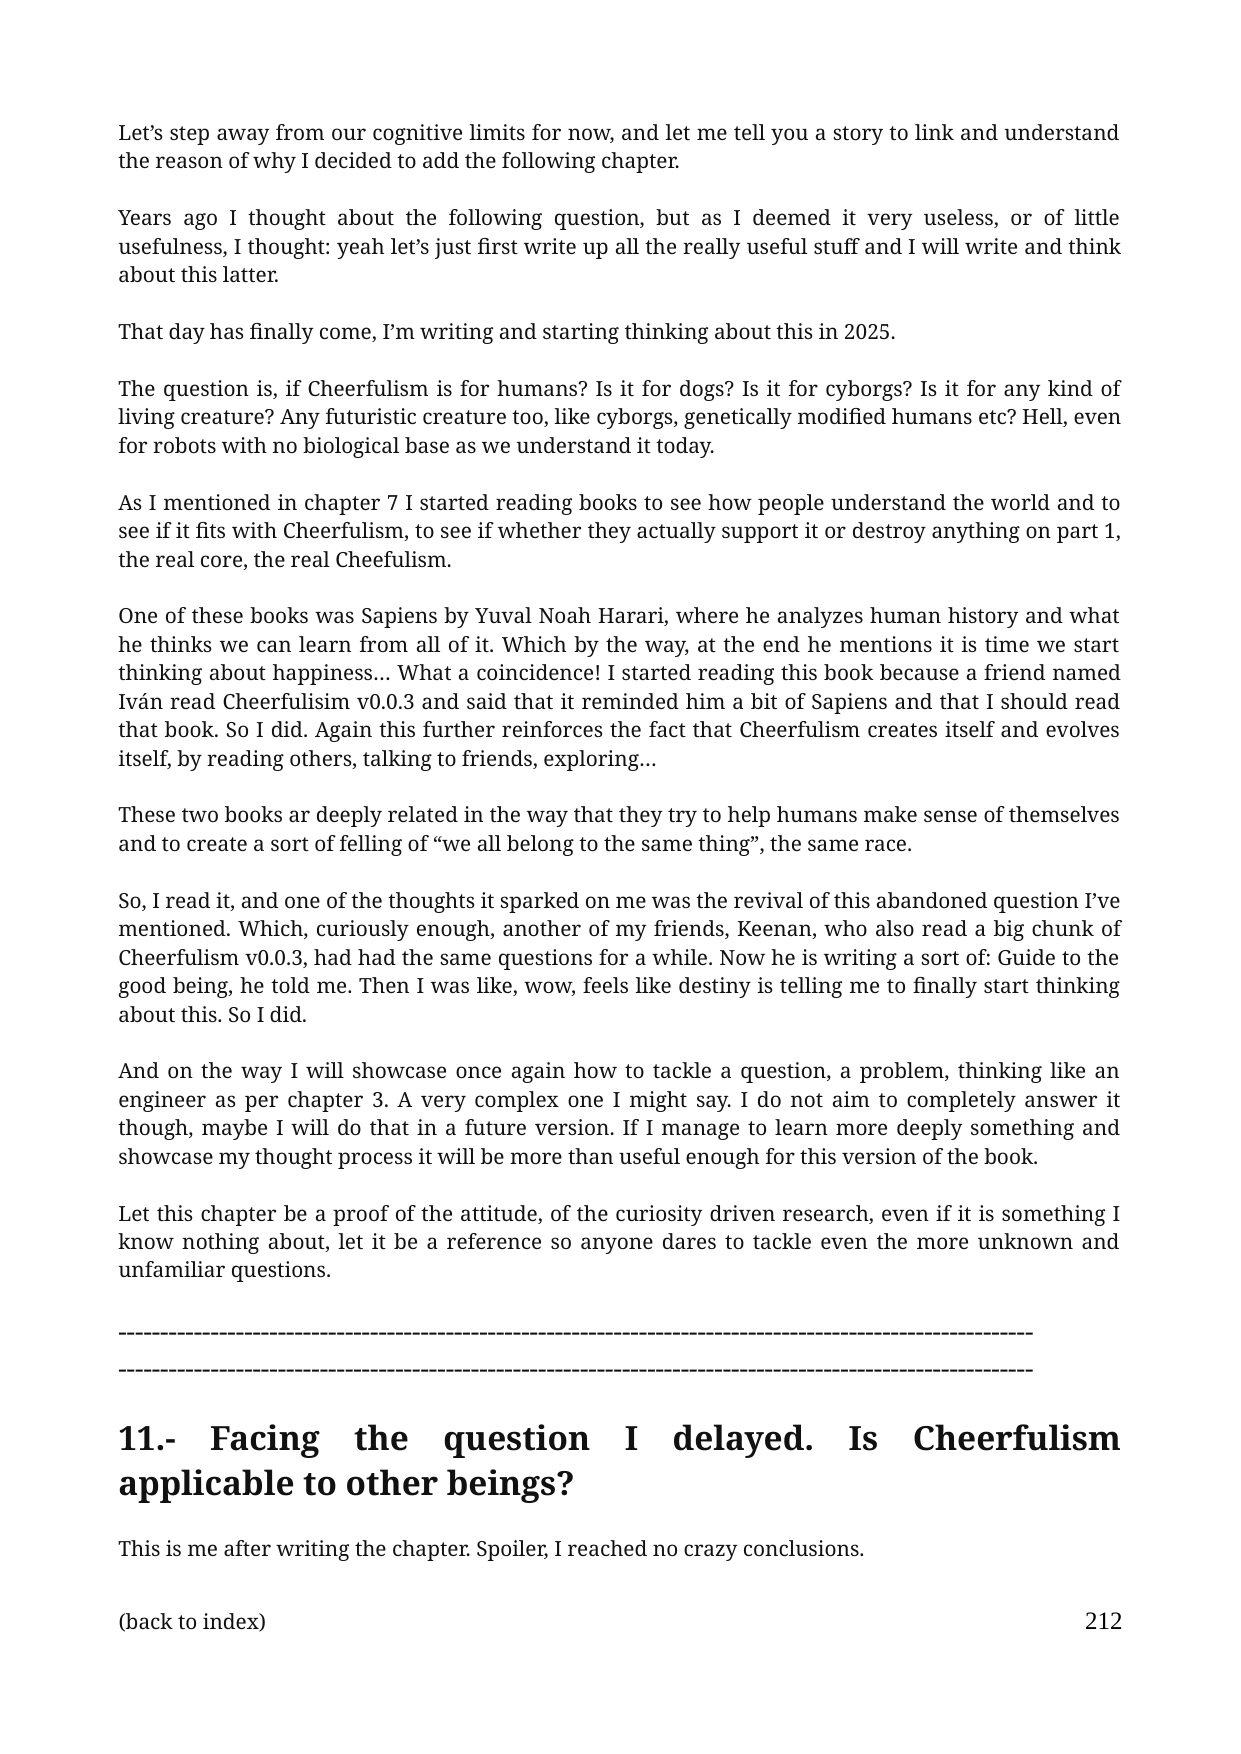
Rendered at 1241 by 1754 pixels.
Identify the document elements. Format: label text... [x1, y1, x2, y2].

text That day has finally come, I’m writing and starting thinking about this in 2025. [118, 317, 1122, 346]
text Let this chapter be a proof of the attitude, of the curiosity driven research, even if it is something I know nothing about, let it be a reference so anyone dares to tackle even the more unknown and unfamiliar questions. [118, 1199, 1122, 1284]
text The question is, if Cheerfulism is for humans? Is it for dogs? Is it for cyborgs? Is it for any kind of living creature? Any futuristic creature too, like cyborgs, genetically modified humans etc? Hell, even for robots with no biological base as we understand it today. [118, 374, 1122, 459]
text This is me after writing the chapter. Spoiler, I reached no crazy conclusions. [118, 1534, 1122, 1562]
text These two books ar deeply related in the way that they try to help humans make sense of themselves and to create a sort of felling of “we all belong to the same thing”, the same race. [118, 801, 1122, 857]
text One of these books was Sapiens by Yuval Noah Harari, where he analyzes human history and what he thinks we can learn from all of it. Which by the way, at the end he mentions it is time we start thinking about happiness… What a coincidence! I started reading this book because a friend named Iván read Cheerfulisim v0.0.3 and said that it reminded him a bit of Sapiens and that I should read that book. So I did. Again this further reinforces the fact that Cheerfulism creates itself and evolves itself, by reading others, talking to friends, exploring… [118, 602, 1122, 772]
text As I mentioned in chapter 7 I started reading books to see how people understand the world and to see if it fits with Cheerfulism, to see if whether they actually support it or destroy anything on part 1, the real core, the real Cheefulism. [118, 488, 1122, 573]
text ------------------------------------------------------------------------------------------------------------- [118, 1349, 1122, 1386]
text So, I read it, and one of the thoughts it sparked on me was the revival of this abandoned question I’ve mentioned. Which, curiously enough, another of my friends, Keenan, who also read a big chunk of Cheerfulism v0.0.3, had had the same questions for a while. Now he is writing a sort of: Guide to the good being, he told me. Then I was like, wow, feels like destiny is telling me to finally start thinking about this. So I did. [118, 886, 1122, 1028]
text Years ago I thought about the following question, but as I deemed it very useless, or of little usefulness, I thought: yeah let’s just first write up all the really useful stuff and I will write and think about this latter. [118, 203, 1122, 289]
text 11.- Facing the question I delayed. Is Cheerfulism applicable to other beings? [118, 1415, 1122, 1506]
text Let’s step away from our cognitive limits for now, and let me tell you a story to link and understand the reason of why I decided to add the following chapter. [118, 118, 1122, 175]
text ------------------------------------------------------------------------------------------------------------- [118, 1312, 1122, 1349]
text And on the way I will showcase once again how to tackle a question, a problem, thinking like an engineer as per chapter 3. A very complex one I might say. I do not aim to completely answer it though, maybe I will do that in a future version. If I manage to learn more deeply something and showcase my thought process it will be more than useful enough for this version of the book. [118, 1057, 1122, 1170]
